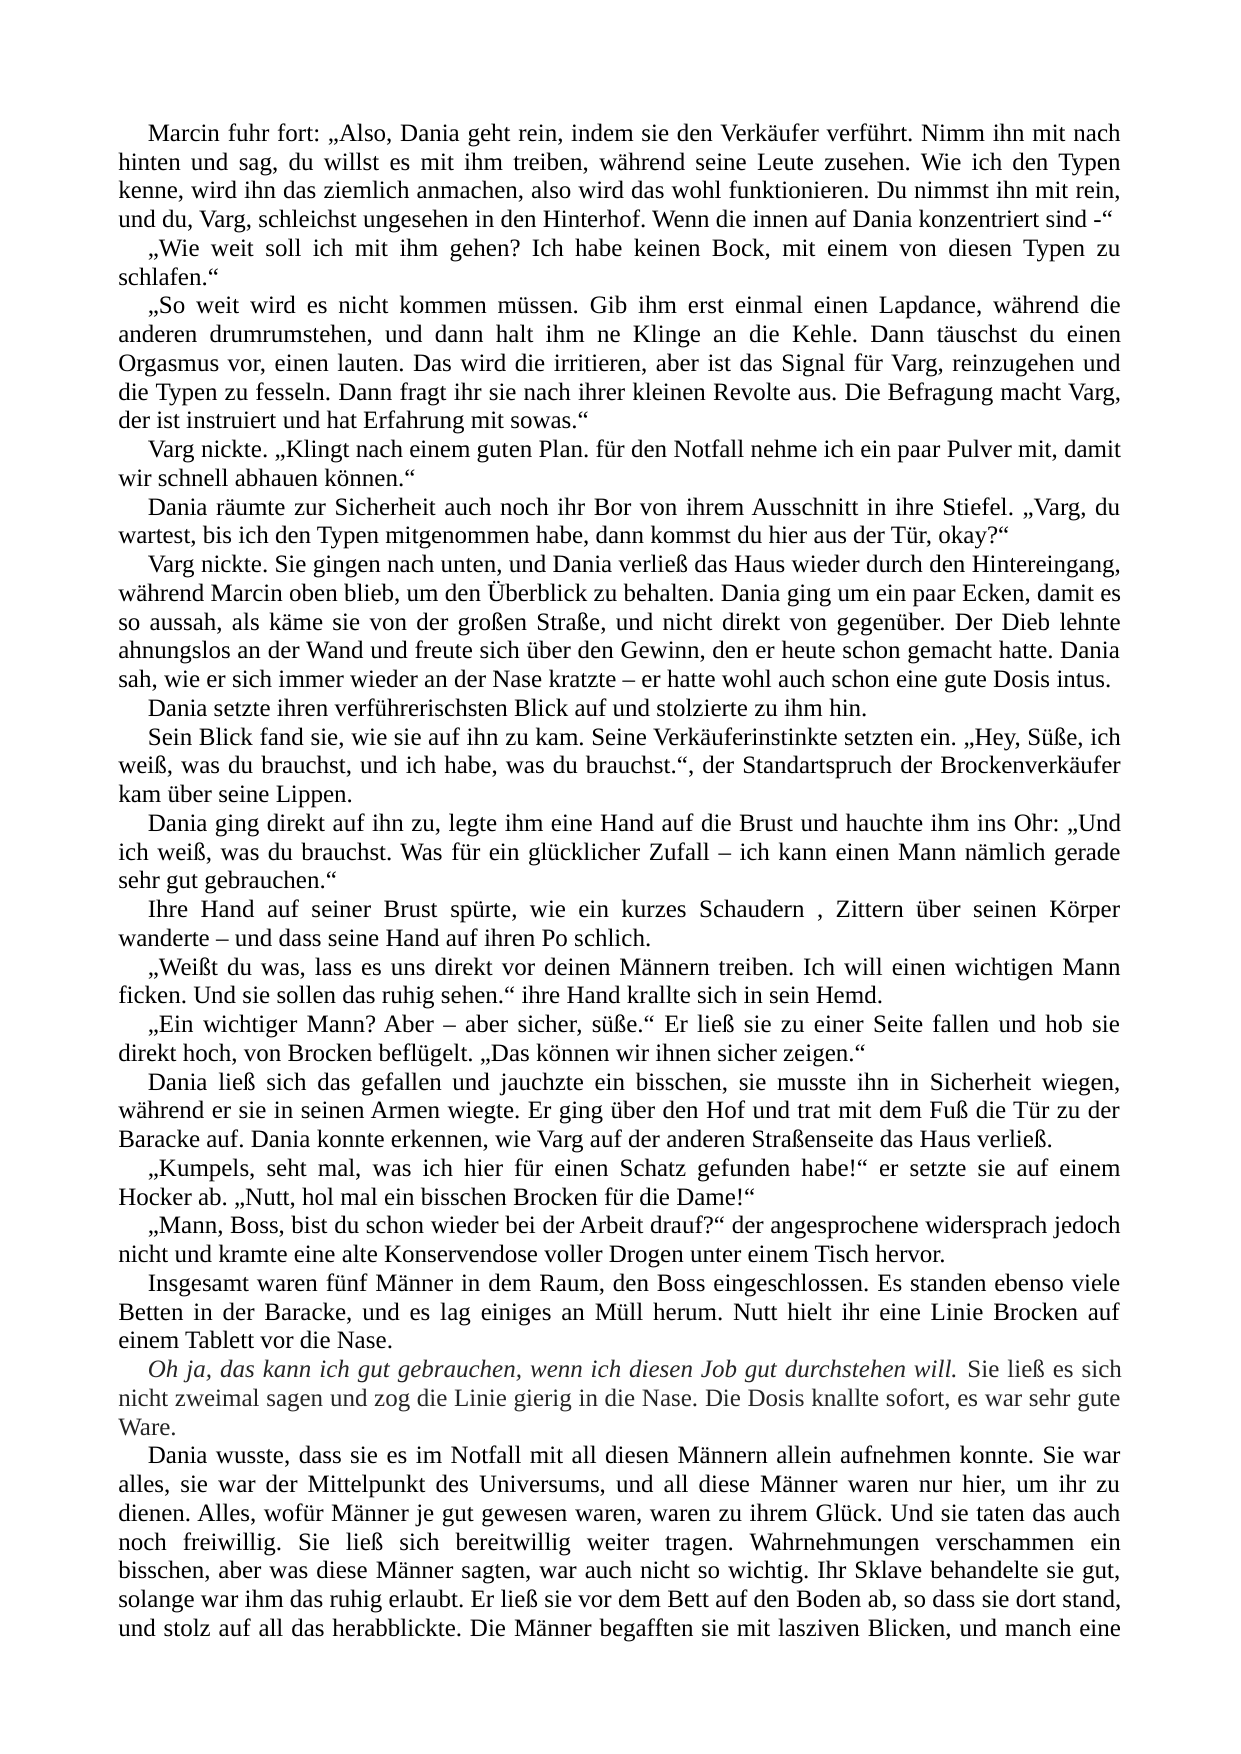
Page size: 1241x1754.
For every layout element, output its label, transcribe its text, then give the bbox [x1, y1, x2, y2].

text Dania setzte ihren verführerischsten Blick auf und stolzierte zu ihm hin. [118, 693, 1122, 722]
text „Wie weit soll ich mit ihm gehen? Ich habe keinen Bock, mit einem von diesen Typen zu schlafen.“ [118, 233, 1122, 291]
text Sein Blick fand sie, wie sie auf ihn zu kam. Seine Verkäuferinstinkte setzten ein. „Hey, Süße, ich weiß, was du brauchst, und ich habe, was du brauchst.“, der Standartspruch der Brockenverkäufer kam über seine Lippen. [118, 722, 1122, 808]
text Dania wusste, dass sie es im Notfall mit all diesen Männern allein aufnehmen konnte. Sie war alles, sie war der Mittelpunkt des Universums, und all diese Männer waren nur hier, um ihr zu dienen. Alles, wofür Männer je gut gewesen waren, waren zu ihrem Glück. Und sie taten das auch noch freiwillig. Sie ließ sich bereitwillig weiter tragen. Wahrnehmungen verschammen ein bisschen, aber was diese Männer sagten, war auch nicht so wichtig. Ihr Sklave behandelte sie gut, solange war ihm das ruhig erlaubt. Er ließ sie vor dem Bett auf den Boden ab, so dass sie dort stand, und stolz auf all das herabblickte. Die Männer begafften sie mit lasziven Blicken, und manch eine [118, 1441, 1122, 1642]
text Dania ging direkt auf ihn zu, legte ihm eine Hand auf die Brust und hauchte ihm ins Ohr: „Und ich weiß, was du brauchst. Was für ein glücklicher Zufall – ich kann einen Mann nämlich gerade sehr gut gebrauchen.“ [118, 808, 1122, 894]
text Varg nickte. „Klingt nach einem guten Plan. für den Notfall nehme ich ein paar Pulver mit, damit wir schnell abhauen können.“ [118, 434, 1122, 492]
text „Kumpels, seht mal, was ich hier für einen Schatz gefunden habe!“ er setzte sie auf einem Hocker ab. „Nutt, hol mal ein bisschen Brocken für die Dame!“ [118, 1153, 1122, 1211]
text Marcin fuhr fort: „Also, Dania geht rein, indem sie den Verkäufer verführt. Nimm ihn mit nach hinten und sag, du willst es mit ihm treiben, während seine Leute zusehen. Wie ich den Typen kenne, wird ihn das ziemlich anmachen, also wird das wohl funktionieren. Du nimmst ihn mit rein, und du, Varg, schleichst ungesehen in den Hinterhof. Wenn die innen auf Dania konzentriert sind -“ [118, 118, 1122, 233]
text „Weißt du was, lass es uns direkt vor deinen Männern treiben. Ich will einen wichtigen Mann ficken. Und sie sollen das ruhig sehen.“ ihre Hand krallte sich in sein Hemd. [118, 952, 1122, 1009]
text „So weit wird es nicht kommen müssen. Gib ihm erst einmal einen Lapdance, während die anderen drumrumstehen, und dann halt ihm ne Klinge an die Kehle. Dann täuschst du einen Orgasmus vor, einen lauten. Das wird die irritieren, aber ist das Signal für Varg, reinzugehen und die Typen zu fesseln. Dann fragt ihr sie nach ihrer kleinen Revolte aus. Die Befragung macht Varg, der ist instruiert und hat Erfahrung mit sowas.“ [118, 291, 1122, 434]
text Insgesamt waren fünf Männer in dem Raum, den Boss eingeschlossen. Es standen ebenso viele Betten in der Baracke, und es lag einiges an Müll herum. Nutt hielt ihr eine Linie Brocken auf einem Tablett vor die Nase. [118, 1268, 1122, 1354]
text Oh ja, das kann ich gut gebrauchen, wenn ich diesen Job gut durchstehen will. Sie ließ es sich nicht zweimal sagen und zog die Linie gierig in die Nase. Die Dosis knallte sofort, es war sehr gute Ware. [118, 1354, 1122, 1441]
text Dania räumte zur Sicherheit auch noch ihr Bor von ihrem Ausschnitt in ihre Stiefel. „Varg, du wartest, bis ich den Typen mitgenommen habe, dann kommst du hier aus der Tür, okay?“ [118, 492, 1122, 549]
text Dania ließ sich das gefallen und jauchzte ein bisschen, sie musste ihn in Sicherheit wiegen, während er sie in seinen Armen wiegte. Er ging über den Hof und trat mit dem Fuß die Tür zu der Baracke auf. Dania konnte erkennen, wie Varg auf der anderen Straßenseite das Haus verließ. [118, 1067, 1122, 1153]
text Ihre Hand auf seiner Brust spürte, wie ein kurzes Schaudern , Zittern über seinen Körper wanderte – und dass seine Hand auf ihren Po schlich. [118, 894, 1122, 952]
text Varg nickte. Sie gingen nach unten, und Dania verließ das Haus wieder durch den Hintereingang, während Marcin oben blieb, um den Überblick zu behalten. Dania ging um ein paar Ecken, damit es so aussah, als käme sie von der großen Straße, und nicht direkt von gegenüber. Der Dieb lehnte ahnungslos an der Wand und freute sich über den Gewinn, den er heute schon gemacht hatte. Dania sah, wie er sich immer wieder an der Nase kratzte – er hatte wohl auch schon eine gute Dosis intus. [118, 549, 1122, 693]
text „Ein wichtiger Mann? Aber – aber sicher, süße.“ Er ließ sie zu einer Seite fallen und hob sie direkt hoch, von Brocken beflügelt. „Das können wir ihnen sicher zeigen.“ [118, 1009, 1122, 1067]
text „Mann, Boss, bist du schon wieder bei der Arbeit drauf?“ der angesprochene widersprach jedoch nicht und kramte eine alte Konservendose voller Drogen unter einem Tisch hervor. [118, 1211, 1122, 1268]
